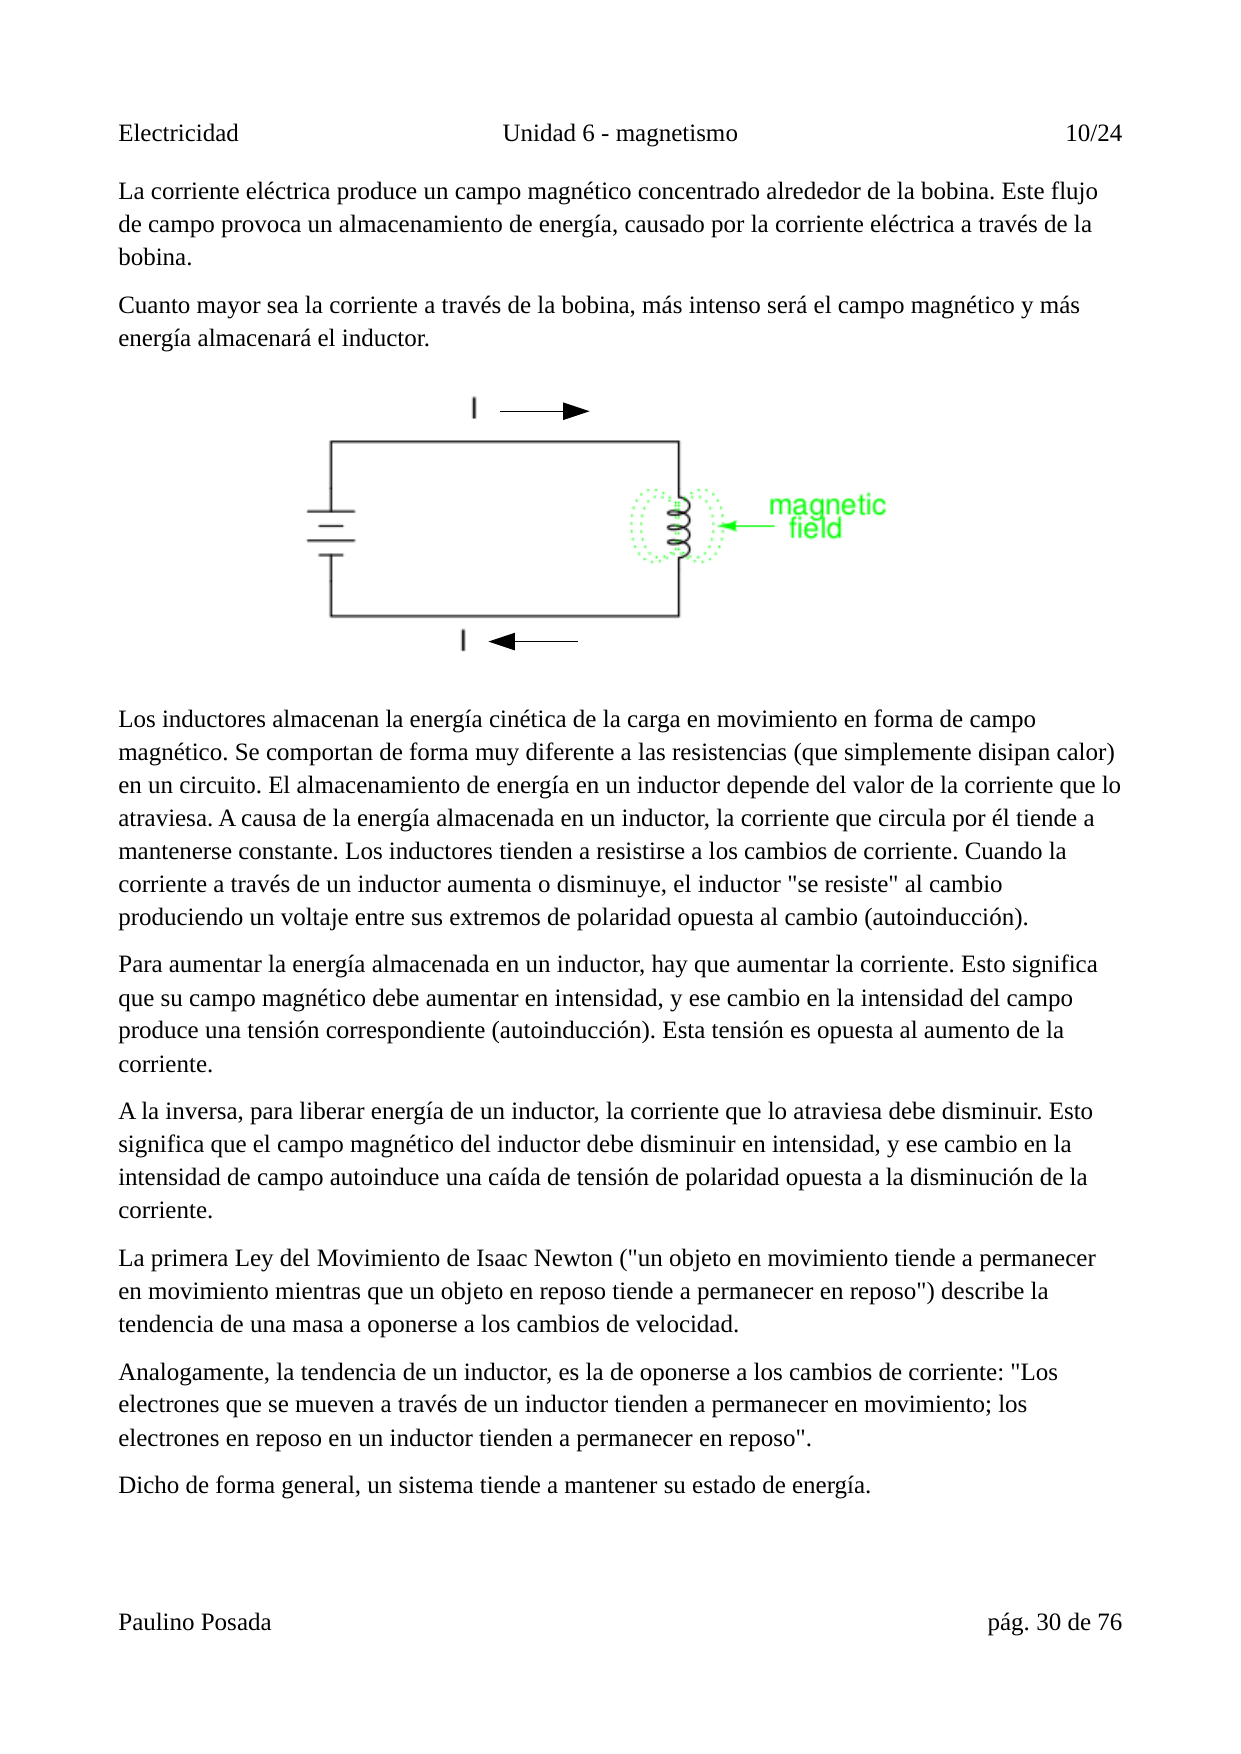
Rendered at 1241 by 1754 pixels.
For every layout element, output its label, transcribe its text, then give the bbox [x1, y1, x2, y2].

text A la inversa, para liberar energía de un inductor, la corriente que lo atraviesa debe disminuir. Esto significa que el campo magnético del inductor debe disminuir en intensidad, y ese cambio en la intensidad de campo autoinduce una caída de tensión de polaridad opuesta a la disminución de la corriente. [118, 1096, 1122, 1224]
text Los inductores almacenan la energía cinética de la carga en movimiento en forma de campo magnético. Se comportan de forma muy diferente a las resistencias (que simplemente disipan calor) en un circuito. El almacenamiento de energía en un inductor depende del valor de la corriente que lo atraviesa. A causa de la energía almacenada en un inductor, la corriente que circula por él tiende a mantenerse constante. Los inductores tienden a resistirse a los cambios de corriente. Cuando la corriente a través de un inductor aumenta o disminuye, el inductor "se resiste" al cambio produciendo un voltaje entre sus extremos de polaridad opuesta al cambio (autoinducción). [118, 704, 1122, 931]
text Para aumentar la energía almacenada en un inductor, hay que aumentar la corriente. Esto significa que su campo magnético debe aumentar en intensidad, y ese cambio en la intensidad del campo produce una tensión correspondiente (autoinducción). Esta tensión es opuesta al aumento de la corriente. [118, 949, 1122, 1077]
text La primera Ley del Movimiento de Isaac Newton ("un objeto en movimiento tiende a permanecer en movimiento mientras que un objeto en reposo tiende a permanecer en reposo") describe la tendencia de una masa a oponerse a los cambios de velocidad. [118, 1243, 1122, 1338]
text Analogamente, la tendencia de un inductor, es la de oponerse a los cambios de corriente: "Los electrones que se mueven a través de un inductor tienden a permanecer en movimiento; los electrones en reposo en un inductor tienden a permanecer en reposo". [118, 1357, 1122, 1451]
text La corriente eléctrica produce un campo magnético concentrado alrededor de la bobina. Este flujo de campo provoca un almacenamiento de energía, causado por la corriente eléctrica a través de la bobina. [118, 176, 1122, 271]
text Cuanto mayor sea la corriente a través de la bobina, más intenso será el campo magnético y más energía almacenará el inductor. [118, 290, 1122, 352]
text Dicho de forma general, un sistema tiende a mantener su estado de energía. [118, 1470, 1122, 1499]
picture [295, 389, 894, 659]
